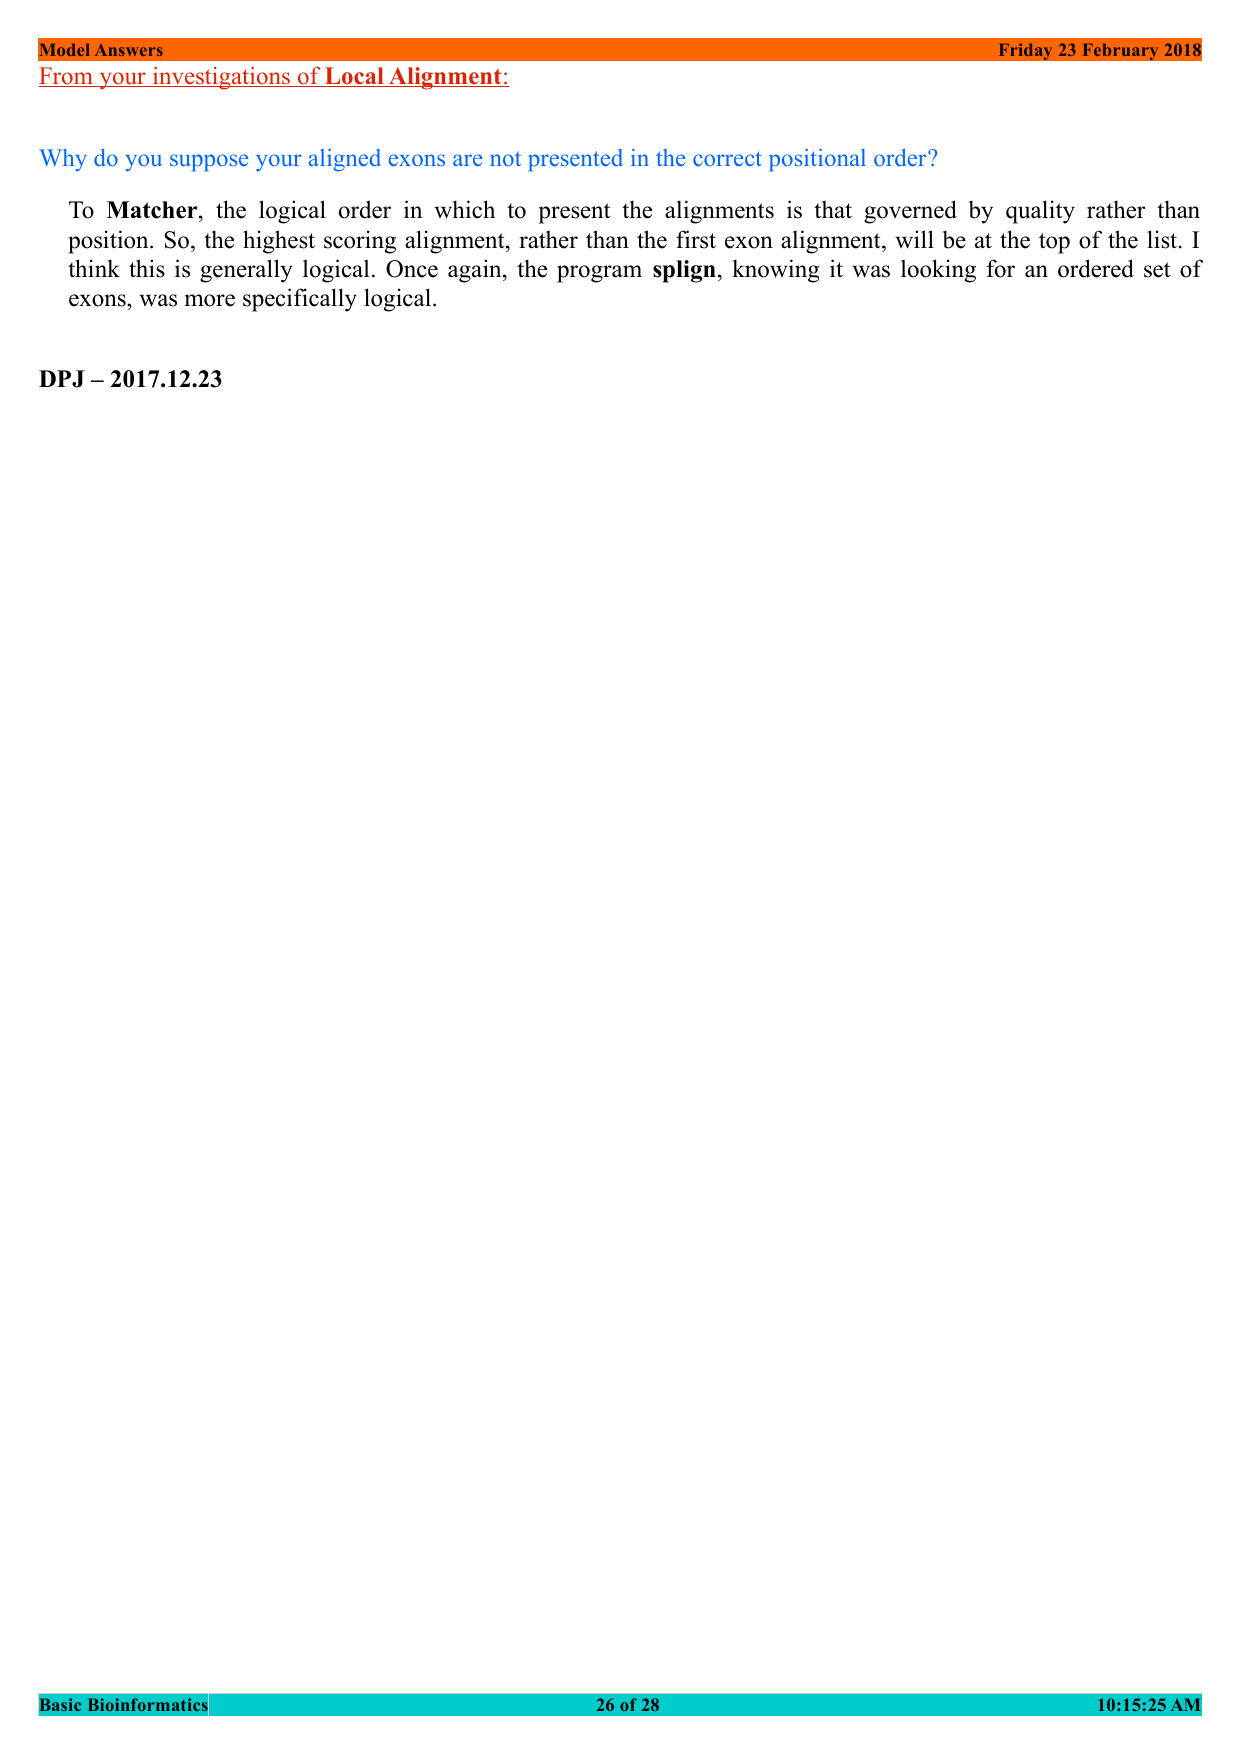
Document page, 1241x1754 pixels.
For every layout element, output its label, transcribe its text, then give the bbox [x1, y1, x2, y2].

text DPJ – 2017.12.23 [38, 364, 1202, 393]
text To Matcher, the logical order in which to present the alignments is that governed by quality rather than position. So, the highest scoring alignment, rather than the first exon alignment, will be at the top of the list. I think this is generally logical. Once again, the program splign, knowing it was looking for an ordered set of exons, was more specifically logical. [68, 195, 1202, 312]
text From your investigations of Local Alignment: [38, 61, 1202, 89]
text Why do you suppose your aligned exons are not presented in the correct positional order? [38, 143, 1202, 172]
